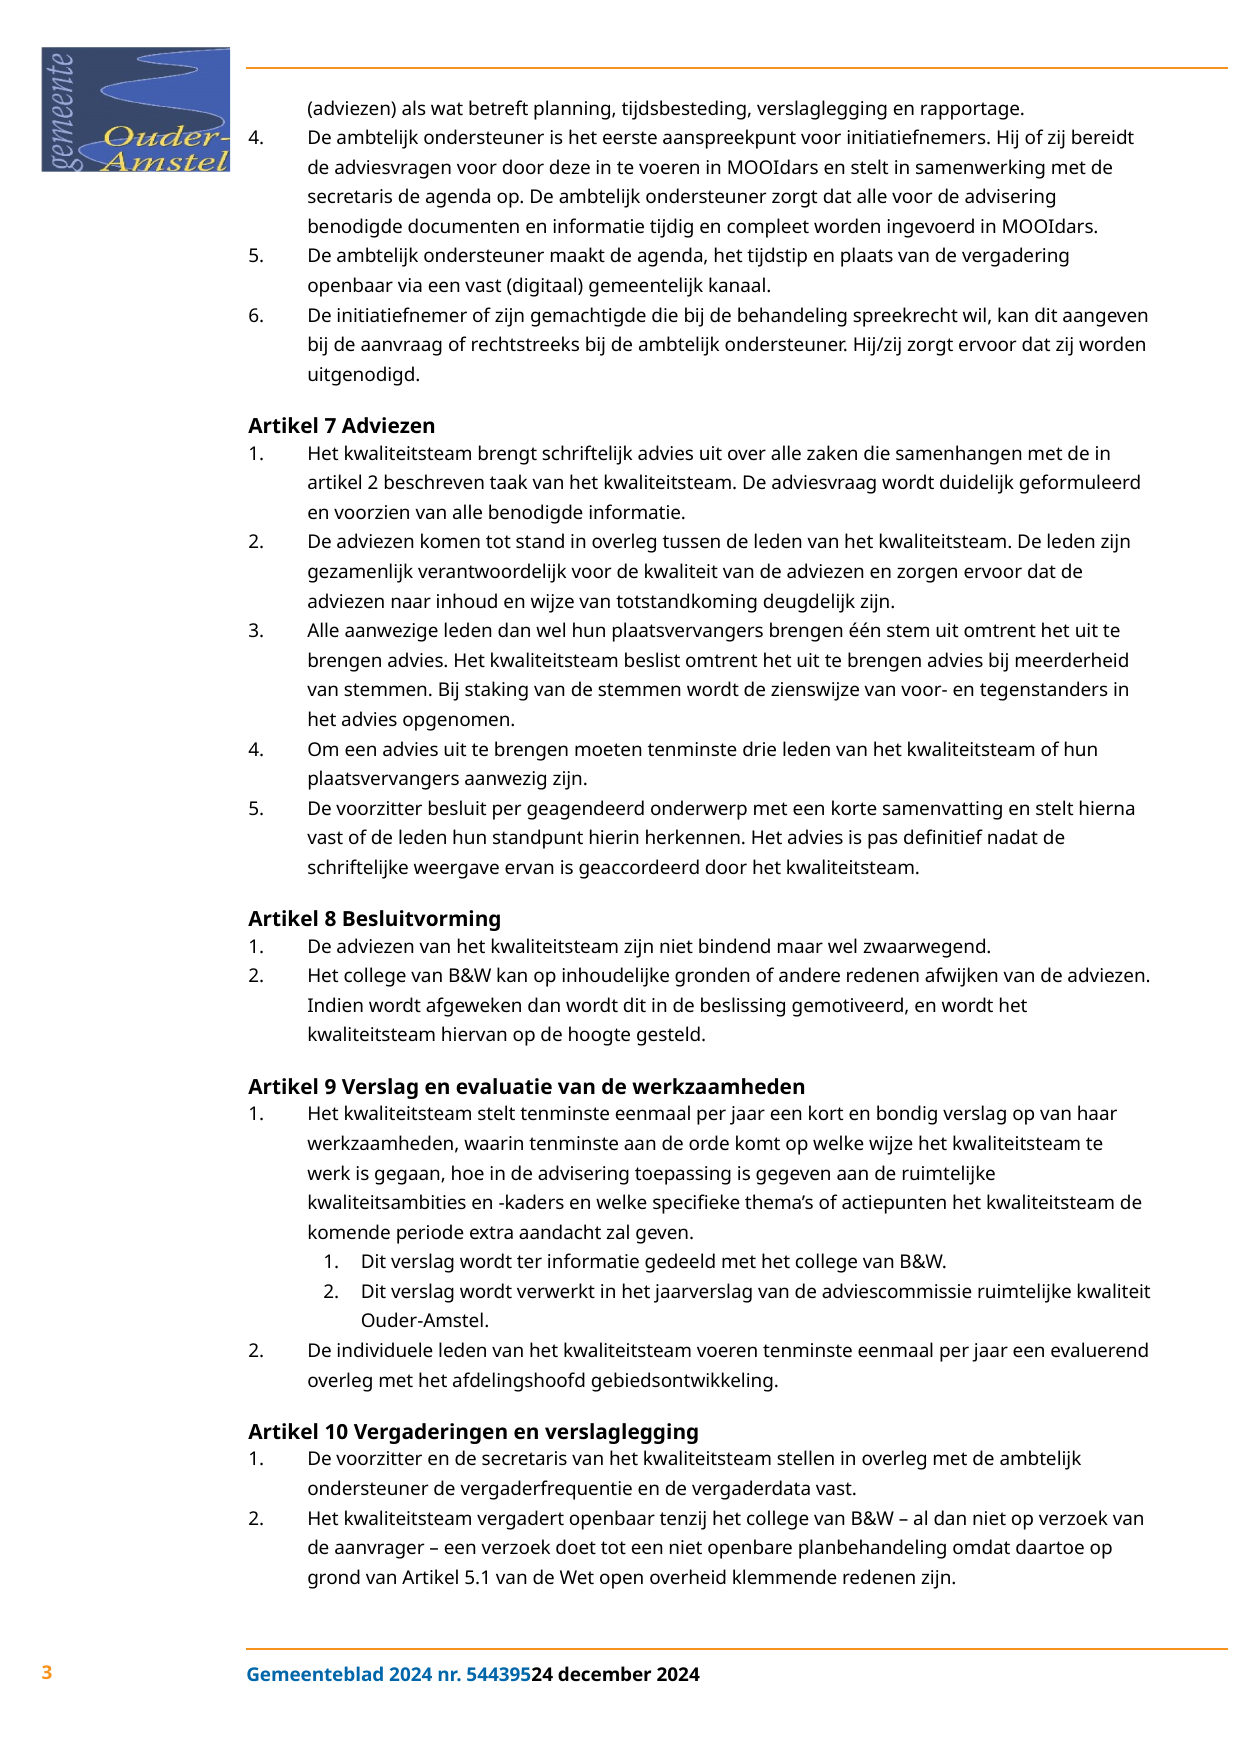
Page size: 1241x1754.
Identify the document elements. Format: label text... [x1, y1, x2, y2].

list Dit verslag wordt verwerkt in het jaarverslag van de adviescommissie ruimtelijke kwaliteit Ouder-Amstel. [323, 1278, 1152, 1333]
list De voorzitter besluit per geagendeerd onderwerp met een korte samenvatting en stelt hierna vast of de leden hun standpunt hierin herkennen. Het advies is pas definitief nadat de schriftelijke weergave ervan is geaccordeerd door het kwaliteitsteam. [248, 795, 1152, 880]
list Het kwaliteitsteam stelt tenminste eenmaal per jaar een kort en bondig verslag op van haar werkzaamheden, waarin tenminste aan de orde komt op welke wijze het kwaliteitsteam te werk is gegaan, hoe in de advisering toepassing is gegeven aan de ruimtelijke kwaliteitsambities en -kaders en welke specifieke thema’s of actiepunten het kwaliteitsteam de komende periode extra aandacht zal geven. [248, 1101, 1152, 1244]
text Artikel 7 Adviezen [248, 411, 1152, 440]
list Om een advies uit te brengen moeten tenminste drie leden van het kwaliteitsteam of hun plaatsvervangers aanwezig zijn. [248, 736, 1152, 791]
list De adviezen komen tot stand in overleg tussen de leden van het kwaliteitsteam. De leden zijn gezamenlijk verantwoordelijk voor de kwaliteit van de adviezen en zorgen ervoor dat de adviezen naar inhoud en wijze van totstandkoming deugdelijk zijn. [248, 529, 1152, 613]
text Artikel 8 Besluitvorming [248, 904, 1152, 933]
list De ambtelijk ondersteuner maakt de agenda, het tijdstip en plaats van de vergadering openbaar via een vast (digitaal) gemeentelijk kanaal. [248, 243, 1152, 298]
list De initiatiefnemer of zijn gemachtigde die bij de behandeling spreekrecht wil, kan dit aangeven bij de aanvraag of rechtstreeks bij de ambtelijk ondersteuner. Hij/zij zorgt ervoor dat zij worden uitgenodigd. [248, 302, 1152, 387]
picture [41, 47, 231, 172]
list De voorzitter en de secretaris van het kwaliteitsteam stellen in overleg met de ambtelijk ondersteuner de vergaderfrequentie en de vergaderdata vast. [248, 1446, 1152, 1501]
list Dit verslag wordt ter informatie gedeeld met het college van B&W. [323, 1248, 1152, 1274]
list (adviezen) als wat betreft planning, tijdsbesteding, verslaglegging en rapportage. [248, 95, 1152, 121]
list De individuele leden van het kwaliteitsteam voeren tenminste eenmaal per jaar een evaluerend overleg met het afdelingshoofd gebiedsontwikkeling. [248, 1337, 1152, 1392]
list De adviezen van het kwaliteitsteam zijn niet bindend maar wel zwaarwegend. [248, 933, 1152, 959]
list Het kwaliteitsteam vergadert openbaar tenzij het college van B&W – al dan niet op verzoek van de aanvrager – een verzoek doet tot een niet openbare planbehandeling omdat daartoe op grond van Artikel 5.1 van de Wet open overheid klemmende redenen zijn. [248, 1505, 1152, 1590]
list Het kwaliteitsteam brengt schriftelijk advies uit over alle zaken die samenhangen met de in artikel 2 beschreven taak van het kwaliteitsteam. De adviesvraag wordt duidelijk geformuleerd en voorzien van alle benodigde informatie. [248, 440, 1152, 525]
list Alle aanwezige leden dan wel hun plaatsvervangers brengen één stem uit omtrent het uit te brengen advies. Het kwaliteitsteam beslist omtrent het uit te brengen advies bij meerderheid van stemmen. Bij staking van de stemmen wordt de zienswijze van voor- en tegenstanders in het advies opgenomen. [248, 617, 1152, 732]
list De ambtelijk ondersteuner is het eerste aanspreekpunt voor initiatiefnemers. Hij of zij bereidt de adviesvragen voor door deze in te voeren in MOOIdars en stelt in samenwerking met de secretaris de agenda op. De ambtelijk ondersteuner zorgt dat alle voor de advisering benodigde documenten en informatie tijdig en compleet worden ingevoerd in MOOIdars. [248, 124, 1152, 239]
text Artikel 10 Vergaderingen en verslaglegging [248, 1417, 1152, 1446]
list Het college van B&W kan op inhoudelijke gronden of andere redenen afwijken van de adviezen. Indien wordt afgeweken dan wordt dit in de beslissing gemotiveerd, en wordt het kwaliteitsteam hiervan op de hoogte gesteld. [248, 962, 1152, 1047]
text Artikel 9 Verslag en evaluatie van de werkzaamheden [248, 1072, 1152, 1101]
